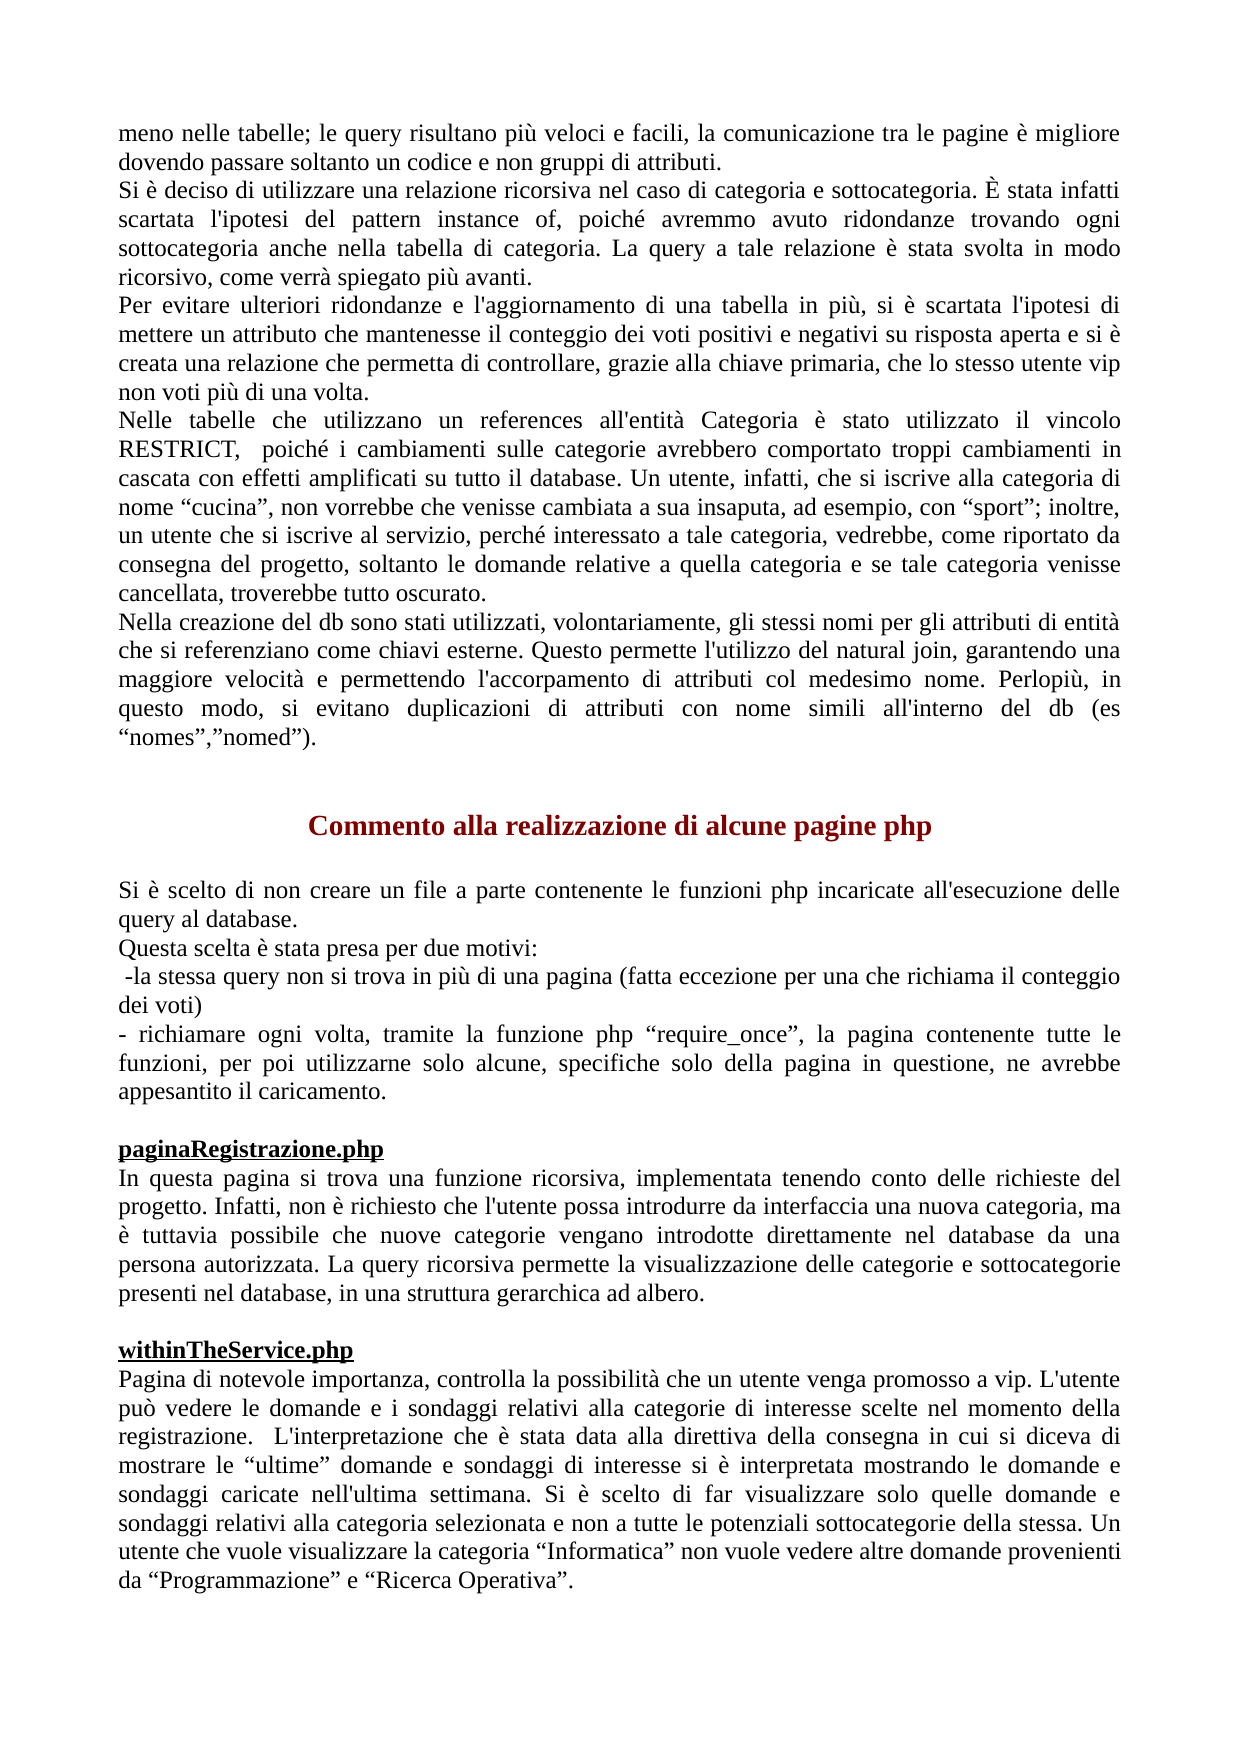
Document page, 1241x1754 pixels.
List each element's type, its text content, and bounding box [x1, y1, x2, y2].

text - richiamare ogni volta, tramite la funzione php “require_once”, la pagina contenente tutte le funzioni, per poi utilizzarne solo alcune, specifiche solo della pagina in questione, ne avrebbe appesantito il caricamento. [118, 1019, 1122, 1105]
text Si è scelto di non creare un file a parte contenente le funzioni php incaricate all'esecuzione delle query al database. [118, 875, 1122, 933]
text paginaRegistrazione.php [118, 1134, 1122, 1163]
text Questa scelta è stata presa per due motivi: [118, 933, 1122, 961]
text Si è deciso di utilizzare una relazione ricorsiva nel caso di categoria e sottocategoria. È stata infatti scartata l'ipotesi del pattern instance of, poiché avremmo avuto ridondanze trovando ogni sottocategoria anche nella tabella di categoria. La query a tale relazione è stata svolta in modo ricorsivo, come verrà spiegato più avanti. [118, 176, 1122, 291]
text Nelle tabelle che utilizzano un references all'entità Categoria è stato utilizzato il vincolo RESTRICT, poiché i cambiamenti sulle categorie avrebbero comportato troppi cambiamenti in cascata con effetti amplificati su tutto il database. Un utente, infatti, che si iscrive alla categoria di nome “cucina”, non vorrebbe che venisse cambiata a sua insaputa, ad esempio, con “sport”; inoltre, un utente che si iscrive al servizio, perché interessato a tale categoria, vedrebbe, come riportato da consegna del progetto, soltanto le domande relative a quella categoria e se tale categoria venisse cancellata, troverebbe tutto oscurato. [118, 406, 1122, 607]
text Nella creazione del db sono stati utilizzati, volontariamente, gli stessi nomi per gli attributi di entità che si referenziano come chiavi esterne. Questo permette l'utilizzo del natural join, garantendo una maggiore velocità e permettendo l'accorpamento di attributi col medesimo nome. Perlopiù, in questo modo, si evitano duplicazioni di attributi con nome simili all'interno del db (es “nomes”,”nomed”). [118, 607, 1122, 751]
text Per evitare ulteriori ridondanze e l'aggiornamento di una tabella in più, si è scartata l'ipotesi di mettere un attributo che mantenesse il conteggio dei voti positivi e negativi su risposta aperta e si è creata una relazione che permetta di controllare, grazie alla chiave primaria, che lo stesso utente vip non voti più di una volta. [118, 291, 1122, 406]
text Commento alla realizzazione di alcune pagine php [118, 808, 1122, 842]
text In questa pagina si trova una funzione ricorsiva, implementata tenendo conto delle richieste del progetto. Infatti, non è richiesto che l'utente possa introdurre da interfaccia una nuova categoria, ma è tuttavia possibile che nuove categorie vengano introdotte direttamente nel database da una persona autorizzata. La query ricorsiva permette la visualizzazione delle categorie e sottocategorie presenti nel database, in una struttura gerarchica ad albero. [118, 1163, 1122, 1306]
text meno nelle tabelle; le query risultano più veloci e facili, la comunicazione tra le pagine è migliore dovendo passare soltanto un codice e non gruppi di attributi. [118, 118, 1122, 176]
text -la stessa query non si trova in più di una pagina (fatta eccezione per una che richiama il conteggio dei voti) [118, 961, 1122, 1019]
text Pagina di notevole importanza, controlla la possibilità che un utente venga promosso a vip. L'utente può vedere le domande e i sondaggi relativi alla categorie di interesse scelte nel momento della registrazione. L'interpretazione che è stata data alla direttiva della consegna in cui si diceva di mostrare le “ultime” domande e sondaggi di interesse si è interpretata mostrando le domande e sondaggi caricate nell'ultima settimana. Si è scelto di far visualizzare solo quelle domande e sondaggi relativi alla categoria selezionata e non a tutte le potenziali sottocategorie della stessa. Un utente che vuole visualizzare la categoria “Informatica” non vuole vedere altre domande provenienti da “Programmazione” e “Ricerca Operativa”. [118, 1364, 1122, 1594]
text withinTheService.php [118, 1335, 1122, 1364]
